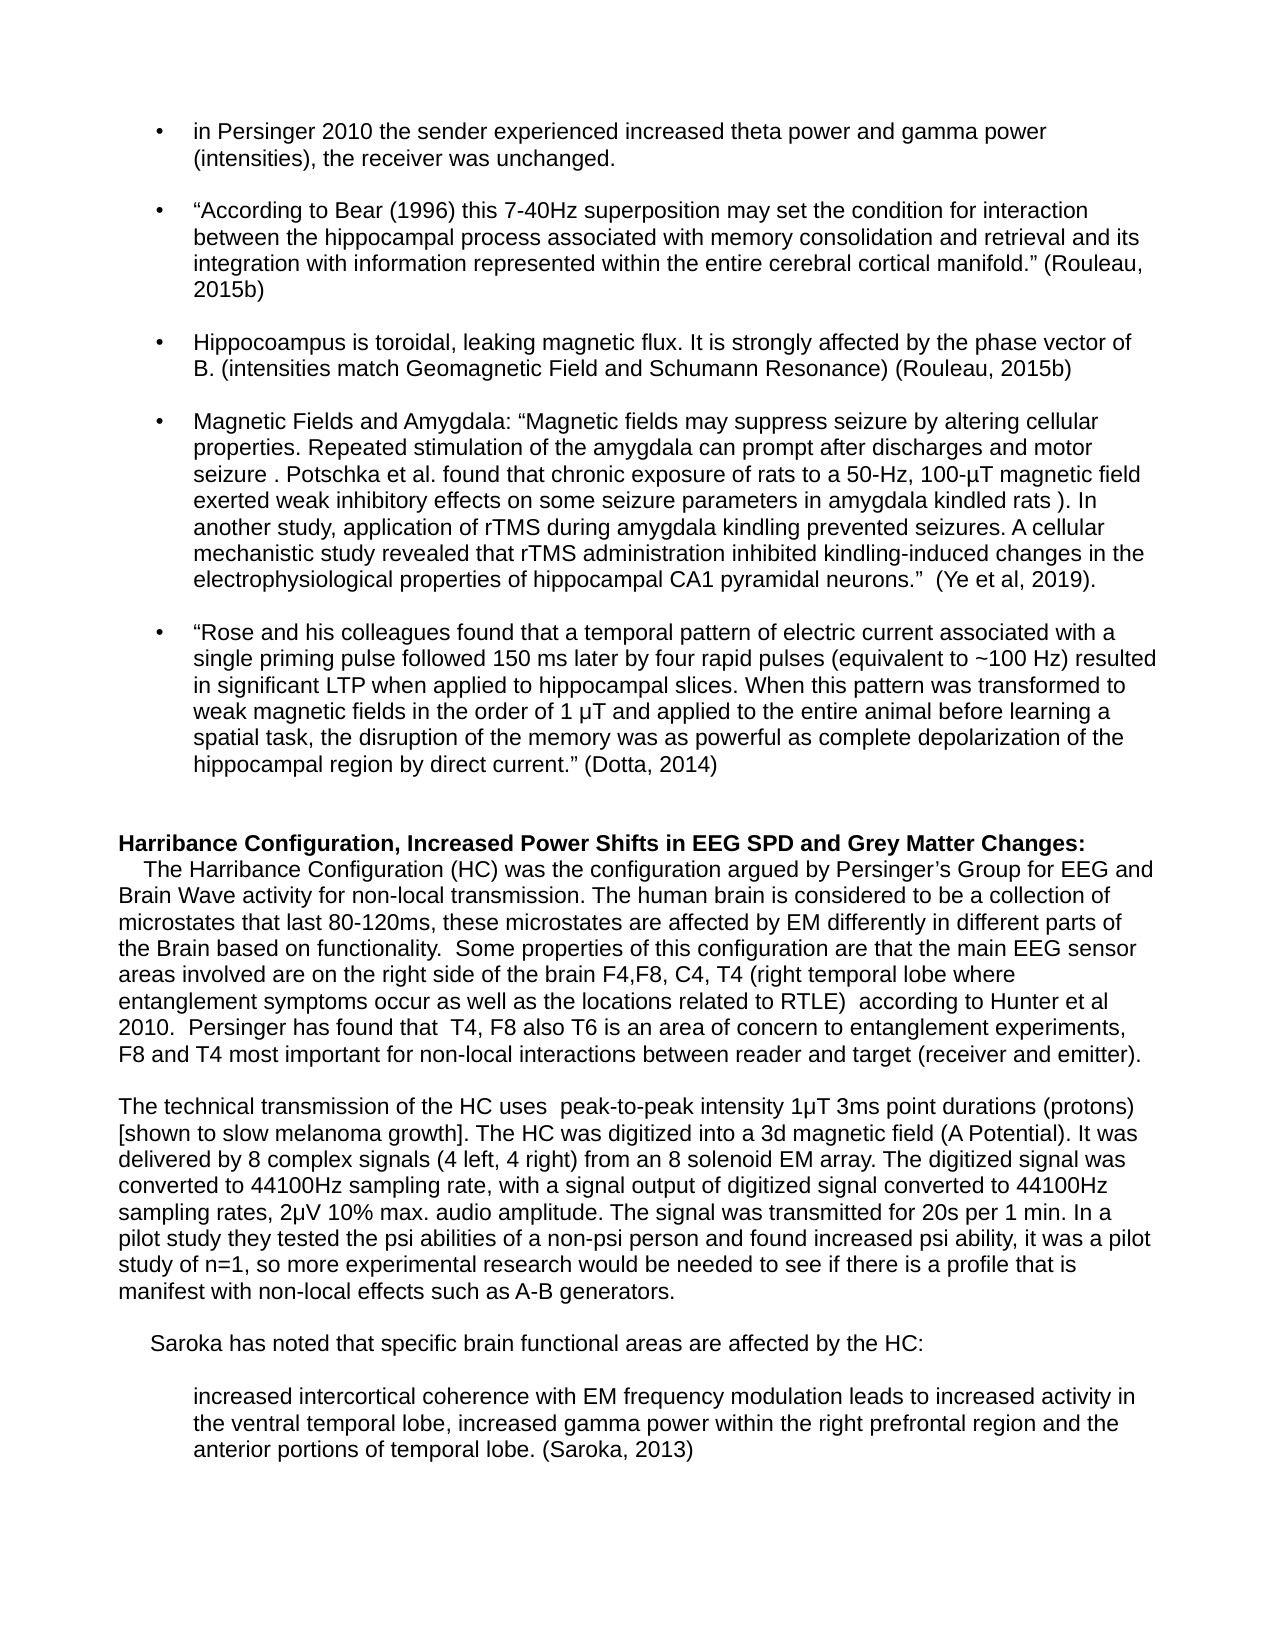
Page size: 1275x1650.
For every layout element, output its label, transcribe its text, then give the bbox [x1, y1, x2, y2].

list Hippocoampus is toroidal, leaking magnetic flux. It is strongly affected by the phase vector of B. (intensities match Geomagnetic Field and Schumann Resonance) (Rouleau, 2015b) [156, 329, 1157, 382]
list “According to Bear (1996) this 7-40Hz superposition may set the condition for interaction between the hippocampal process associated with memory consolidation and retrieval and its integration with information represented within the entire cerebral cortical manifold.” (Rouleau, 2015b) [156, 197, 1157, 303]
list in Persinger 2010 the sender experienced increased theta power and gamma power (intensities), the receiver was unchanged. [156, 118, 1157, 171]
text increased intercortical coherence with EM frequency modulation leads to increased activity in the ventral temporal lobe, increased gamma power within the right prefrontal region and the anterior portions of temporal lobe. (Saroka, 2013) [193, 1383, 1157, 1462]
text The technical transmission of the HC uses peak-to-peak intensity 1μT 3ms point durations (protons) [shown to slow melanoma growth]. The HC was digitized into a 3d magnetic field (A Potential). It was delivered by 8 complex signals (4 left, 4 right) from an 8 solenoid EM array. The digitized signal was converted to 44100Hz sampling rate, with a signal output of digitized signal converted to 44100Hz sampling rates, 2μV 10% max. audio amplitude. The signal was transmitted for 20s per 1 min. In a pilot study they tested the psi abilities of a non-psi person and found increased psi ability, it was a pilot study of n=1, so more experimental research would be needed to see if there is a profile that is manifest with non-local effects such as A-B generators. [118, 1093, 1157, 1304]
text Harribance Configuration, Increased Power Shifts in EEG SPD and Grey Matter Changes: [118, 830, 1157, 856]
text Saroka has noted that specific brain functional areas are affected by the HC: [118, 1330, 1157, 1357]
text The Harribance Configuration (HC) was the configuration argued by Persinger’s Group for EEG and Brain Wave activity for non-local transmission. The human brain is considered to be a collection of microstates that last 80-120ms, these microstates are affected by EM differently in different parts of the Brain based on functionality. Some properties of this configuration are that the main EEG sensor areas involved are on the right side of the brain F4,F8, C4, T4 (right temporal lobe where entanglement symptoms occur as well as the locations related to RTLE) according to Hunter et al 2010. Persinger has found that T4, F8 also T6 is an area of concern to entanglement experiments, F8 and T4 most important for non-local interactions between reader and target (receiver and emitter). [118, 856, 1157, 1067]
list Magnetic Fields and Amygdala: “Magnetic fields may suppress seizure by altering cellular properties. Repeated stimulation of the amygdala can prompt after discharges and motor seizure . Potschka et al. found that chronic exposure of rats to a 50-Hz, 100-µT magnetic field exerted weak inhibitory effects on some seizure parameters in amygdala kindled rats ). In another study, application of rTMS during amygdala kindling prevented seizures. A cellular mechanistic study revealed that rTMS administration inhibited kindling-induced changes in the electrophysiological properties of hippocampal CA1 pyramidal neurons.” (Ye et al, 2019). [156, 408, 1157, 592]
list “Rose and his colleagues found that a temporal pattern of electric current associated with a single priming pulse followed 150 ms later by four rapid pulses (equivalent to ~100 Hz) resulted in significant LTP when applied to hippocampal slices. When this pattern was transformed to weak magnetic fields in the order of 1 μT and applied to the entire animal before learning a spatial task, the disruption of the memory was as powerful as complete depolarization of the hippocampal region by direct current.” (Dotta, 2014) [156, 619, 1157, 777]
